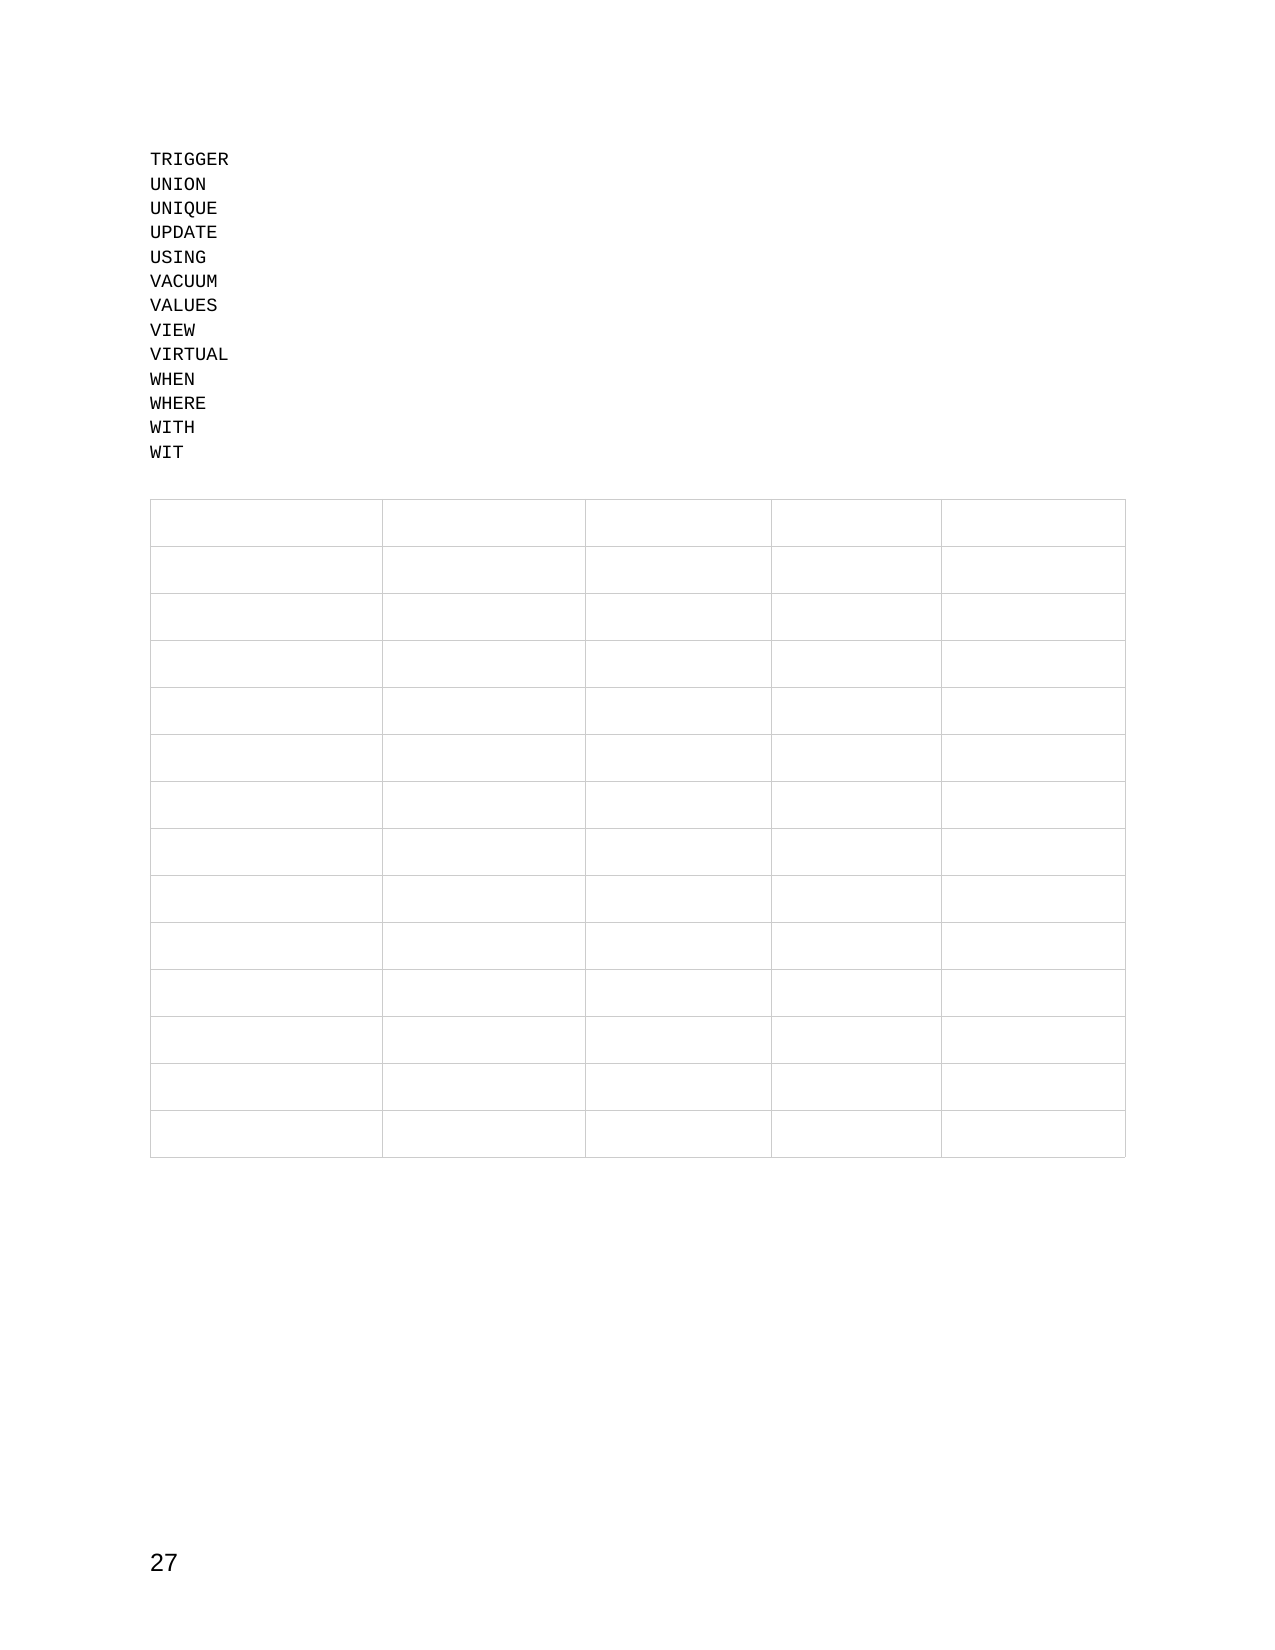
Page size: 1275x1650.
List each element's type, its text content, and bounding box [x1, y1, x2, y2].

table_cell [383, 1064, 585, 1110]
table_cell [383, 782, 585, 828]
table_cell [383, 641, 585, 687]
table_cell [942, 641, 1125, 687]
text WHERE [150, 394, 1125, 415]
table_cell [151, 1111, 382, 1157]
table_cell [586, 1111, 771, 1157]
text USING [150, 247, 1125, 269]
table_cell [942, 688, 1125, 734]
table_cell [151, 688, 382, 734]
table_cell [151, 970, 382, 1016]
table_cell [586, 1064, 771, 1110]
table_cell [772, 688, 941, 734]
table_cell [586, 688, 771, 734]
table_cell [772, 782, 941, 828]
table_cell [151, 1017, 382, 1063]
table_header [942, 500, 1125, 546]
text WITH [150, 418, 1125, 439]
table_cell [383, 829, 585, 875]
text VIEW [150, 321, 1125, 342]
table_cell [942, 782, 1125, 828]
text UNIQUE [150, 199, 1125, 220]
table_cell [942, 1064, 1125, 1110]
text VIRTUAL [150, 345, 1125, 366]
table_cell [942, 970, 1125, 1016]
table_cell [586, 829, 771, 875]
table_cell [772, 970, 941, 1016]
table_cell [383, 923, 585, 969]
table_cell [586, 594, 771, 640]
table_cell [772, 1111, 941, 1157]
table_cell [151, 735, 382, 781]
table_cell [383, 594, 585, 640]
table_cell [942, 923, 1125, 969]
table_cell [772, 829, 941, 875]
table_cell [772, 923, 941, 969]
text WHEN [150, 369, 1125, 391]
table_cell [151, 1064, 382, 1110]
table_cell [383, 1017, 585, 1063]
table_cell [772, 594, 941, 640]
table_header [586, 500, 771, 546]
table_cell [383, 547, 585, 593]
table_cell [772, 735, 941, 781]
table_cell [772, 1064, 941, 1110]
table_header [383, 500, 585, 546]
table_cell [151, 547, 382, 593]
table_cell [586, 735, 771, 781]
table_cell [586, 1017, 771, 1063]
table_cell [586, 641, 771, 687]
text UNION [150, 174, 1125, 196]
table_cell [151, 876, 382, 922]
table_cell [383, 735, 585, 781]
table_cell [942, 1111, 1125, 1157]
table_cell [942, 735, 1125, 781]
table_header [151, 500, 382, 546]
table_cell [383, 688, 585, 734]
text WIT [150, 442, 1125, 464]
table_cell [772, 1017, 941, 1063]
table_cell [151, 923, 382, 969]
table_cell [151, 782, 382, 828]
table_header [772, 500, 941, 546]
table_cell [586, 876, 771, 922]
table_cell [151, 829, 382, 875]
table_cell [151, 641, 382, 687]
table_cell [383, 1111, 585, 1157]
table_cell [772, 641, 941, 687]
table_cell [772, 547, 941, 593]
table_cell [586, 970, 771, 1016]
table_cell [942, 547, 1125, 593]
table_cell [942, 876, 1125, 922]
table_cell [942, 594, 1125, 640]
text UPDATE [150, 223, 1125, 244]
table_cell [772, 876, 941, 922]
table_cell [383, 876, 585, 922]
table_cell [586, 547, 771, 593]
table_cell [151, 594, 382, 640]
text VALUES [150, 296, 1125, 317]
table_cell [942, 1017, 1125, 1063]
text VACUUM [150, 272, 1125, 293]
text TRIGGER [150, 150, 1125, 171]
table_cell [586, 782, 771, 828]
table_cell [942, 829, 1125, 875]
table_cell [586, 923, 771, 969]
table_cell [383, 970, 585, 1016]
